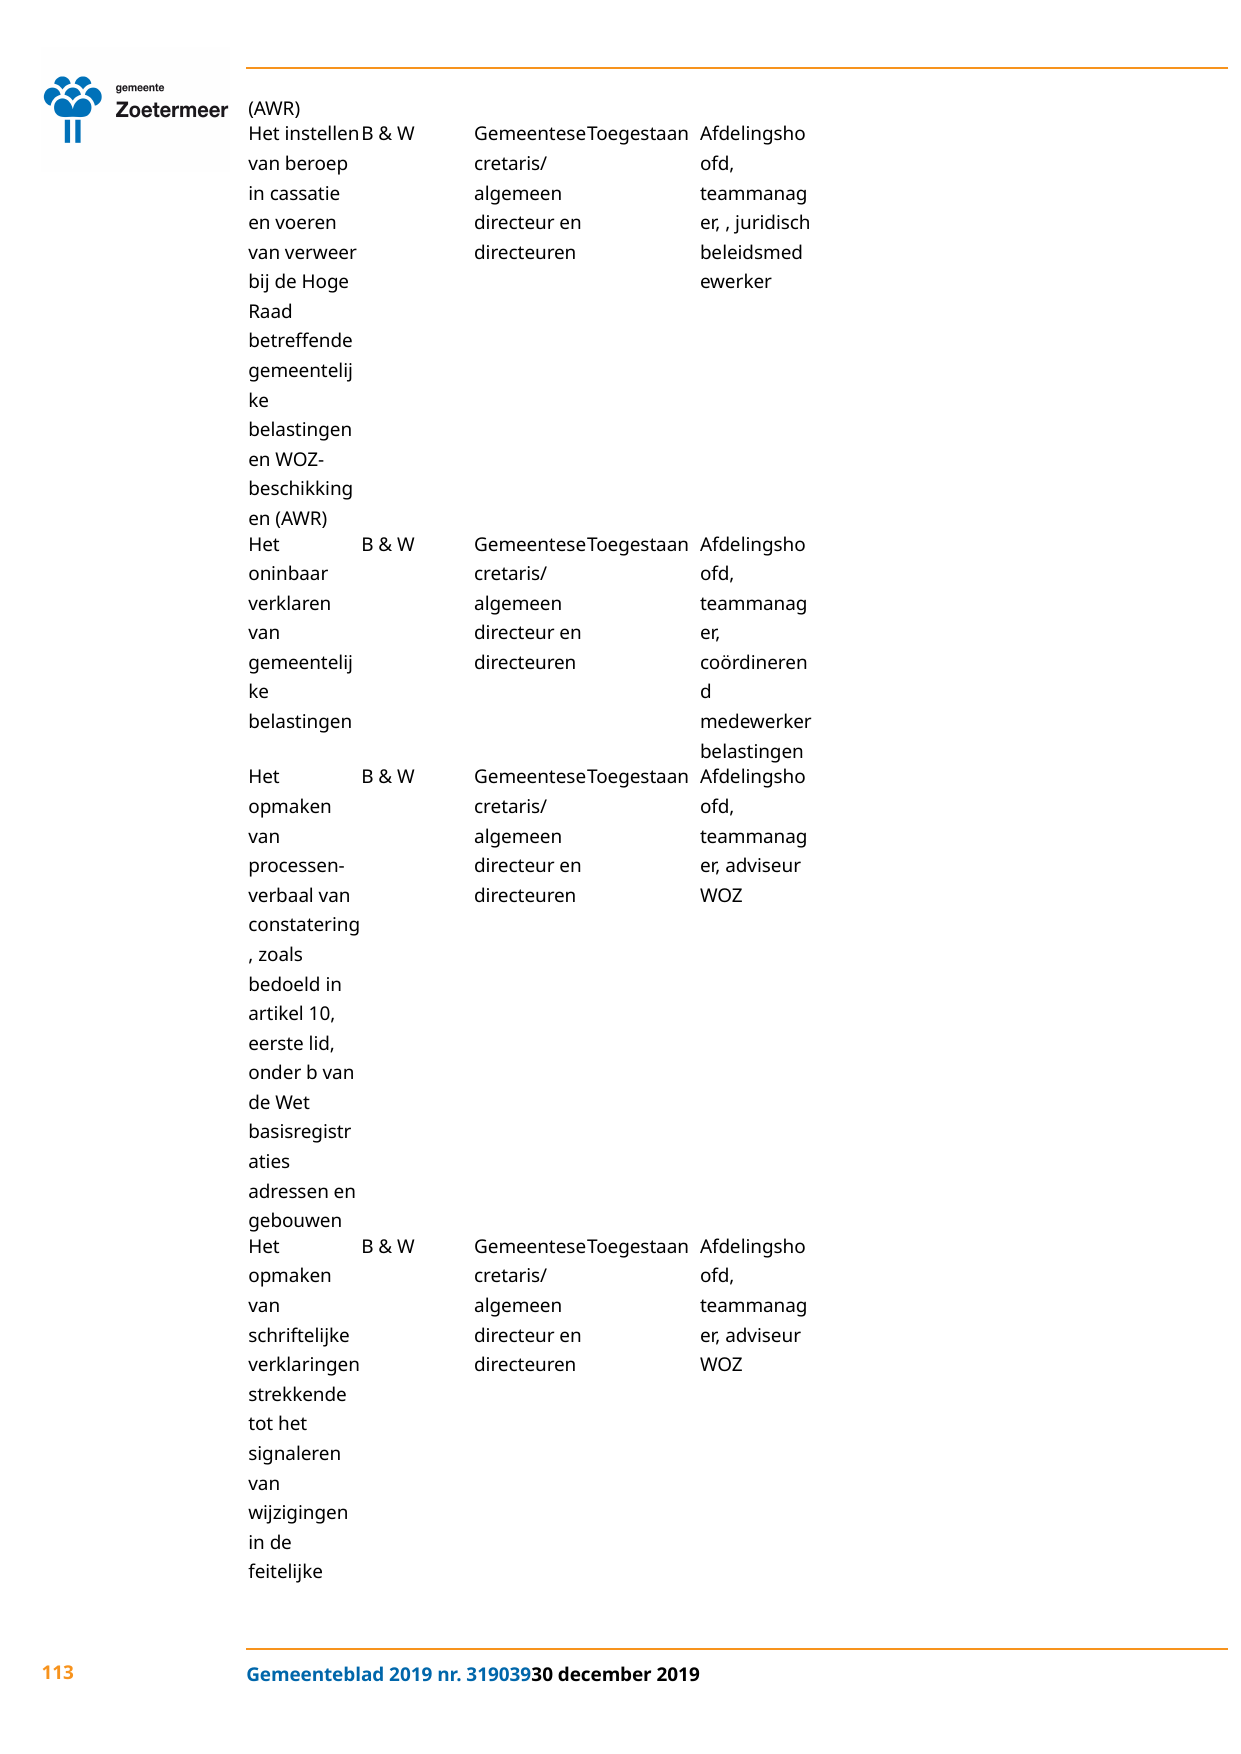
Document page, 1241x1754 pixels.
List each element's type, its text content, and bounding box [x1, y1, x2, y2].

table_cell Het opmaken van schriftelijke verklaringen strekkende tot het signaleren van wijzigingen in de feitelijke [248, 1233, 361, 1584]
table_cell Het oninbaar verklaren van gemeentelijke belastingen [248, 531, 361, 764]
table_cell (AWR) [248, 95, 361, 121]
table_cell B & W [361, 764, 474, 1233]
table_cell Afdelingshoofd, teammanager, , juridisch beleidsmedewerker [700, 121, 813, 531]
table_cell B & W [361, 531, 474, 764]
table_cell B & W [361, 121, 474, 531]
table_cell Afdelingshoofd, teammanager, coördinerend medewerker belastingen [700, 531, 813, 764]
table_cell Toegestaan [587, 764, 700, 1233]
table_cell [587, 95, 700, 121]
table_cell Gemeentesecretaris/ algemeen directeur en directeuren [474, 764, 587, 1233]
table_cell Toegestaan [587, 121, 700, 531]
table_cell Toegestaan [587, 1233, 700, 1584]
table_cell Afdelingshoofd, teammanager, adviseur WOZ [700, 764, 813, 1233]
picture [41, 47, 231, 172]
table_cell [361, 95, 474, 121]
table_cell Gemeentesecretaris/ algemeen directeur en directeuren [474, 531, 587, 764]
table_cell Toegestaan [587, 531, 700, 764]
table_cell Het opmaken van processen-verbaal van constatering, zoals bedoeld in artikel 10, eerste lid, onder b van de Wet basisregistraties adressen en gebouwen [248, 764, 361, 1233]
table_cell Gemeentesecretaris/ algemeen directeur en directeuren [474, 121, 587, 531]
table_cell Afdelingshoofd, teammanager, adviseur WOZ [700, 1233, 813, 1584]
table_cell Gemeentesecretaris/ algemeen directeur en directeuren [474, 1233, 587, 1584]
table_cell [474, 95, 587, 121]
table_cell Het instellen van beroep in cassatie en voeren van verweer bij de Hoge Raad betreffende gemeentelijke belastingen en WOZ-beschikkingen (AWR) [248, 121, 361, 531]
table_cell B & W [361, 1233, 474, 1584]
table_cell [700, 95, 813, 121]
